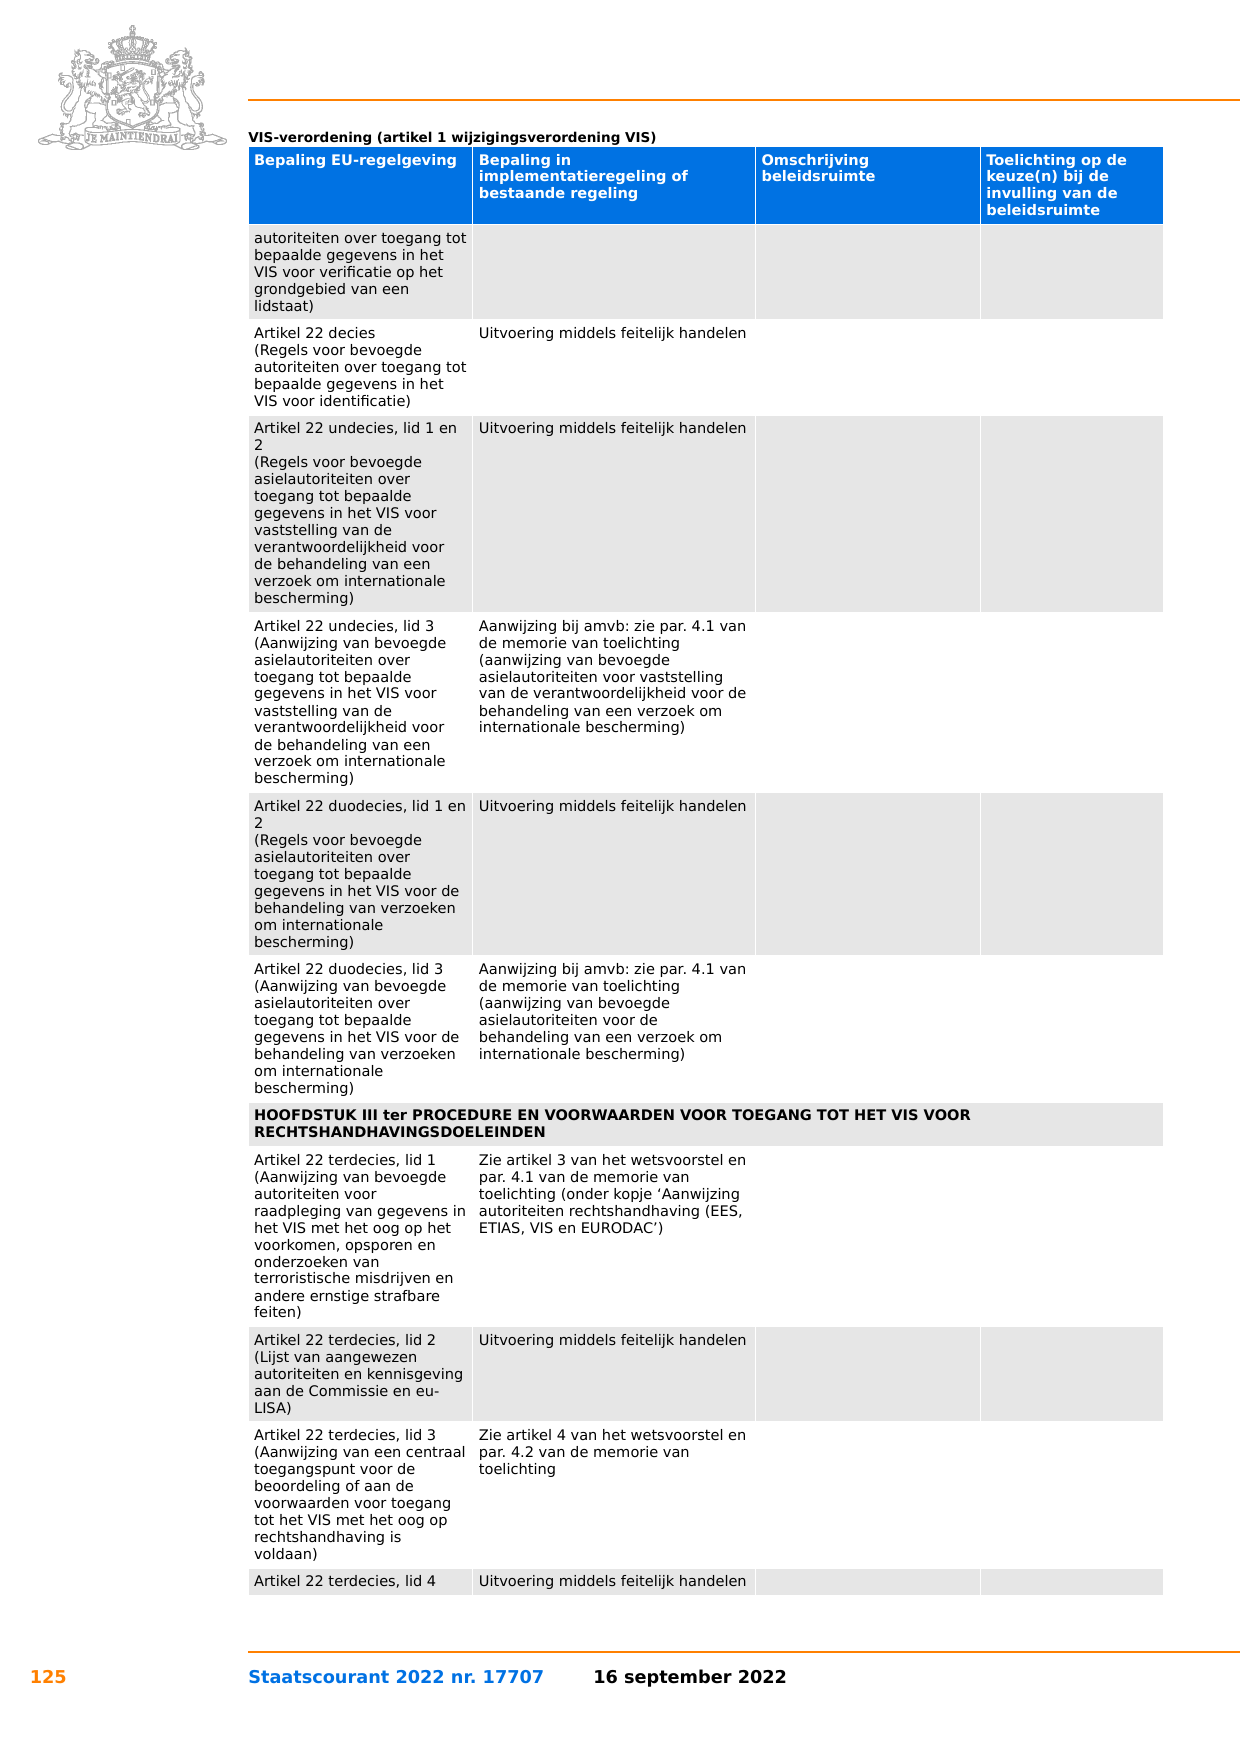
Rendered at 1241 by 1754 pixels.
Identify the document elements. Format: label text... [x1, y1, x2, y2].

table_cell [756, 1569, 980, 1595]
table_cell Artikel 22 terdecies, lid 2 (Lijst van aangewezen autoriteiten en kennisgeving aan de Commissie en eu-LISA) [249, 1327, 472, 1421]
picture [38, 25, 227, 150]
table_cell Uitvoering middels feitelijk handelen [473, 793, 755, 955]
table_cell [981, 416, 1163, 612]
table_cell [981, 1569, 1163, 1595]
table_cell [473, 225, 755, 319]
table_cell Zie artikel 4 van het wetsvoorstel en par. 4.2 van de memorie van toelichting [473, 1423, 755, 1568]
table_cell Aanwijzing bij amvb: zie par. 4.1 van de memorie van toelichting (aanwijzing van bevoegde asielautoriteiten voor de behandeling van een verzoek om internationale bescherming) [473, 956, 755, 1101]
table_cell [981, 225, 1163, 319]
table_cell [756, 320, 980, 414]
table_cell [981, 956, 1163, 1101]
table_cell [981, 793, 1163, 955]
table_cell HOOFDSTUK III ter PROCEDURE EN VOORWAARDEN VOOR TOEGANG TOT HET VIS VOOR RECHTSHANDHAVINGSDOELEINDEN [249, 1103, 1163, 1146]
table_cell Toelichting op de keuze(n) bij de invulling van de beleidsruimte [981, 147, 1163, 224]
table_cell autoriteiten over toegang tot bepaalde gegevens in het VIS voor verificatie op het grondgebied van een lidstaat) [249, 225, 472, 319]
table_cell [981, 320, 1163, 414]
table_cell Uitvoering middels feitelijk handelen [473, 1327, 755, 1421]
table_cell Uitvoering middels feitelijk handelen [473, 320, 755, 414]
table_cell [756, 613, 980, 792]
table_cell [756, 1423, 980, 1568]
table_cell Uitvoering middels feitelijk handelen [473, 416, 755, 612]
table_cell [756, 225, 980, 319]
table_cell Uitvoering middels feitelijk handelen [473, 1569, 755, 1595]
table_cell [756, 956, 980, 1101]
table_cell Omschrijving beleidsruimte [756, 147, 980, 224]
table_cell Artikel 22 terdecies, lid 3 (Aanwijzing van een centraal toegangspunt voor de beoordeling of aan de voorwaarden voor toegang tot het VIS met het oog op rechtshandhaving is voldaan) [249, 1423, 472, 1568]
table_cell [756, 1327, 980, 1421]
table_cell Artikel 22 duodecies, lid 3 (Aanwijzing van bevoegde asielautoriteiten over toegang tot bepaalde gegevens in het VIS voor de behandeling van verzoeken om internationale bescherming) [249, 956, 472, 1101]
table_cell Artikel 22 duodecies, lid 1 en 2 (Regels voor bevoegde asielautoriteiten over toegang tot bepaalde gegevens in het VIS voor de behandeling van verzoeken om internationale bescherming) [249, 793, 472, 955]
table_cell [756, 1147, 980, 1326]
table_cell [981, 1327, 1163, 1421]
table_cell [981, 1147, 1163, 1326]
table_cell Zie artikel 3 van het wetsvoorstel en par. 4.1 van de memorie van toelichting (onder kopje ‘Aanwijzing autoriteiten rechtshandhaving (EES, ETIAS, VIS en EURODAC’) [473, 1147, 755, 1326]
table_cell [756, 416, 980, 612]
table_cell Artikel 22 terdecies, lid 4 [249, 1569, 472, 1595]
table_cell [981, 1423, 1163, 1568]
table_cell Artikel 22 undecies, lid 3 (Aanwijzing van bevoegde asielautoriteiten over toegang tot bepaalde gegevens in het VIS voor vaststelling van de verantwoordelijkheid voor de behandeling van een verzoek om internationale bescherming) [249, 613, 472, 792]
table_cell Aanwijzing bij amvb: zie par. 4.1 van de memorie van toelichting (aanwijzing van bevoegde asielautoriteiten voor vaststelling van de verantwoordelijkheid voor de behandeling van een verzoek om internationale bescherming) [473, 613, 755, 792]
table_cell Artikel 22 decies (Regels voor bevoegde autoriteiten over toegang tot bepaalde gegevens in het VIS voor identificatie) [249, 320, 472, 414]
table_header VIS-verordening (artikel 1 wijzigingsverordening VIS) [248, 130, 1163, 146]
table_cell [981, 613, 1163, 792]
table_cell Bepaling EU-regelgeving [249, 147, 472, 224]
table_cell [756, 793, 980, 955]
table_cell Artikel 22 undecies, lid 1 en 2 (Regels voor bevoegde asielautoriteiten over toegang tot bepaalde gegevens in het VIS voor vaststelling van de verantwoordelijkheid voor de behandeling van een verzoek om internationale bescherming) [249, 416, 472, 612]
table_cell Bepaling in implementatieregeling of bestaande regeling [473, 147, 755, 224]
table_cell Artikel 22 terdecies, lid 1 (Aanwijzing van bevoegde autoriteiten voor raadpleging van gegevens in het VIS met het oog op het voorkomen, opsporen en onderzoeken van terroristische misdrijven en andere ernstige strafbare feiten) [249, 1147, 472, 1326]
